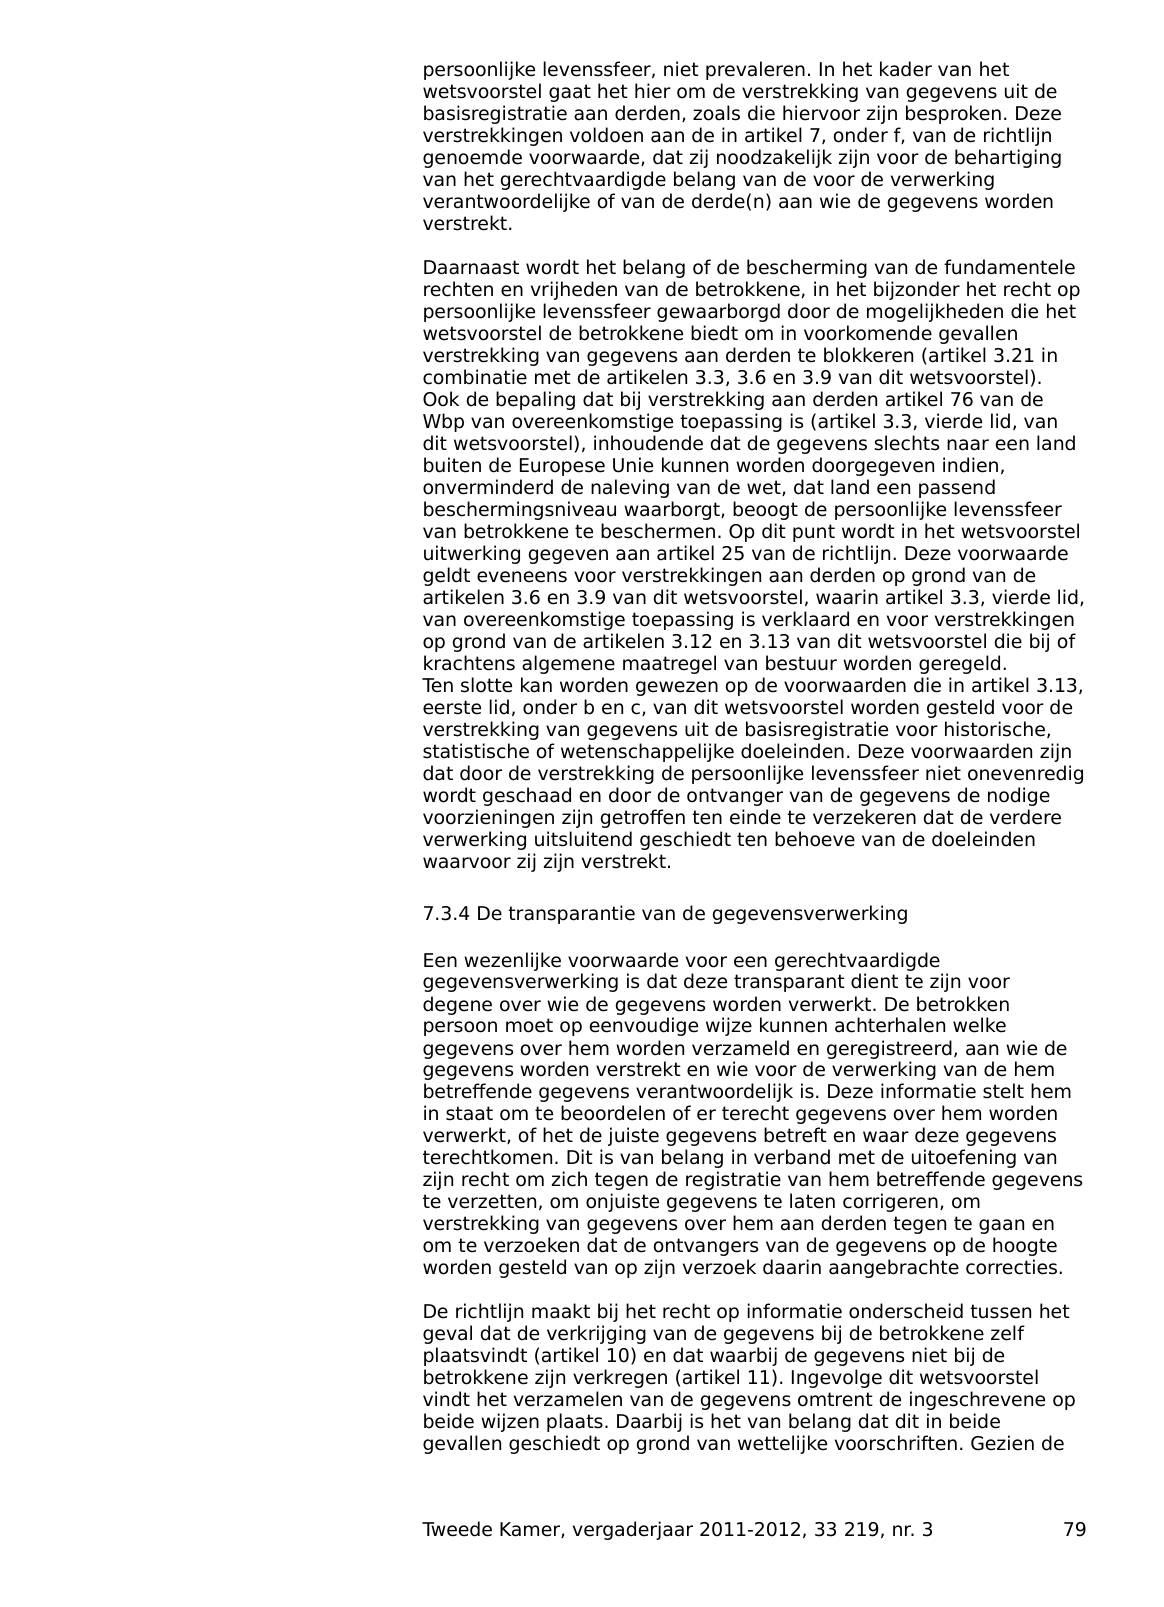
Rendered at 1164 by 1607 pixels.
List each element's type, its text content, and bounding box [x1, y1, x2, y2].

text Daarnaast wordt het belang of de bescherming van de fundamentele rechten en vrijheden van de betrokkene, in het bijzonder het recht op persoonlijke levenssfeer gewaarborgd door de mogelijkheden die het wetsvoorstel de betrokkene biedt om in voorkomende gevallen verstrekking van gegevens aan derden te blokkeren (artikel 3.21 in combinatie met de artikelen 3.3, 3.6 en 3.9 van dit wetsvoorstel). [422, 257, 1087, 389]
text Ten slotte kan worden gewezen op de voorwaarden die in artikel 3.13, eerste lid, onder b en c, van dit wetsvoorstel worden gesteld voor de verstrekking van gegevens uit de basisregistratie voor historische, statistische of wetenschappelijke doeleinden. Deze voorwaarden zijn dat door de verstrekking de persoonlijke levenssfeer niet onevenredig wordt geschaad en door de ontvanger van de gegevens de nodige voorzieningen zijn getroffen ten einde te verzekeren dat de verdere verwerking uitsluitend geschiedt ten behoeve van de doeleinden waarvoor zij zijn verstrekt. [422, 675, 1087, 872]
text Een wezenlijke voorwaarde voor een gerechtvaardigde gegevensverwerking is dat deze transparant dient te zijn voor degene over wie de gegevens worden verwerkt. De betrokken persoon moet op eenvoudige wijze kunnen achterhalen welke gegevens over hem worden verzameld en geregistreerd, aan wie de gegevens worden verstrekt en wie voor de verwerking van de hem betreffende gegevens verantwoordelijk is. Deze informatie stelt hem in staat om te beoordelen of er terecht gegevens over hem worden verwerkt, of het de juiste gegevens betreft en waar deze gegevens terechtkomen. Dit is van belang in verband met de uitoefening van zijn recht om zich tegen de registratie van hem betreffende gegevens te verzetten, om onjuiste gegevens te laten corrigeren, om verstrekking van gegevens over hem aan derden tegen te gaan en om te verzoeken dat de ontvangers van de gegevens op de hoogte worden gesteld van op zijn verzoek daarin aangebrachte correcties. [422, 949, 1087, 1279]
text Ook de bepaling dat bij verstrekking aan derden artikel 76 van de Wbp van overeenkomstige toepassing is (artikel 3.3, vierde lid, van dit wetsvoorstel), inhoudende dat de gegevens slechts naar een land buiten de Europese Unie kunnen worden doorgegeven indien, onverminderd de naleving van de wet, dat land een passend beschermingsniveau waarborgt, beoogt de persoonlijke levenssfeer van betrokkene te beschermen. Op dit punt wordt in het wetsvoorstel uitwerking gegeven aan artikel 25 van de richtlijn. Deze voorwaarde geldt eveneens voor verstrekkingen aan derden op grond van de artikelen 3.6 en 3.9 van dit wetsvoorstel, waarin artikel 3.3, vierde lid, van overeenkomstige toepassing is verklaard en voor verstrekkingen op grond van de artikelen 3.12 en 3.13 van dit wetsvoorstel die bij of krachtens algemene maatregel van bestuur worden geregeld. [422, 389, 1087, 675]
text persoonlijke levenssfeer, niet prevaleren. In het kader van het wetsvoorstel gaat het hier om de verstrekking van gegevens uit de basisregistratie aan derden, zoals die hiervoor zijn besproken. Deze verstrekkingen voldoen aan de in artikel 7, onder f, van de richtlijn genoemde voorwaarde, dat zij noodzakelijk zijn voor de behartiging van het gerechtvaardigde belang van de voor de verwerking verantwoordelijke of van de derde(n) aan wie de gegevens worden verstrekt. [422, 59, 1087, 235]
subtitle 7.3.4 De transparantie van de gegevensverwerking [422, 902, 1087, 924]
text De richtlijn maakt bij het recht op informatie onderscheid tussen het geval dat de verkrijging van de gegevens bij de betrokkene zelf plaatsvindt (artikel 10) en dat waarbij de gegevens niet bij de betrokkene zijn verkregen (artikel 11). Ingevolge dit wetsvoorstel vindt het verzamelen van de gegevens omtrent de ingeschrevene op beide wijzen plaats. Daarbij is het van belang dat dit in beide gevallen geschiedt op grond van wettelijke voorschriften. Gezien de [422, 1301, 1087, 1455]
